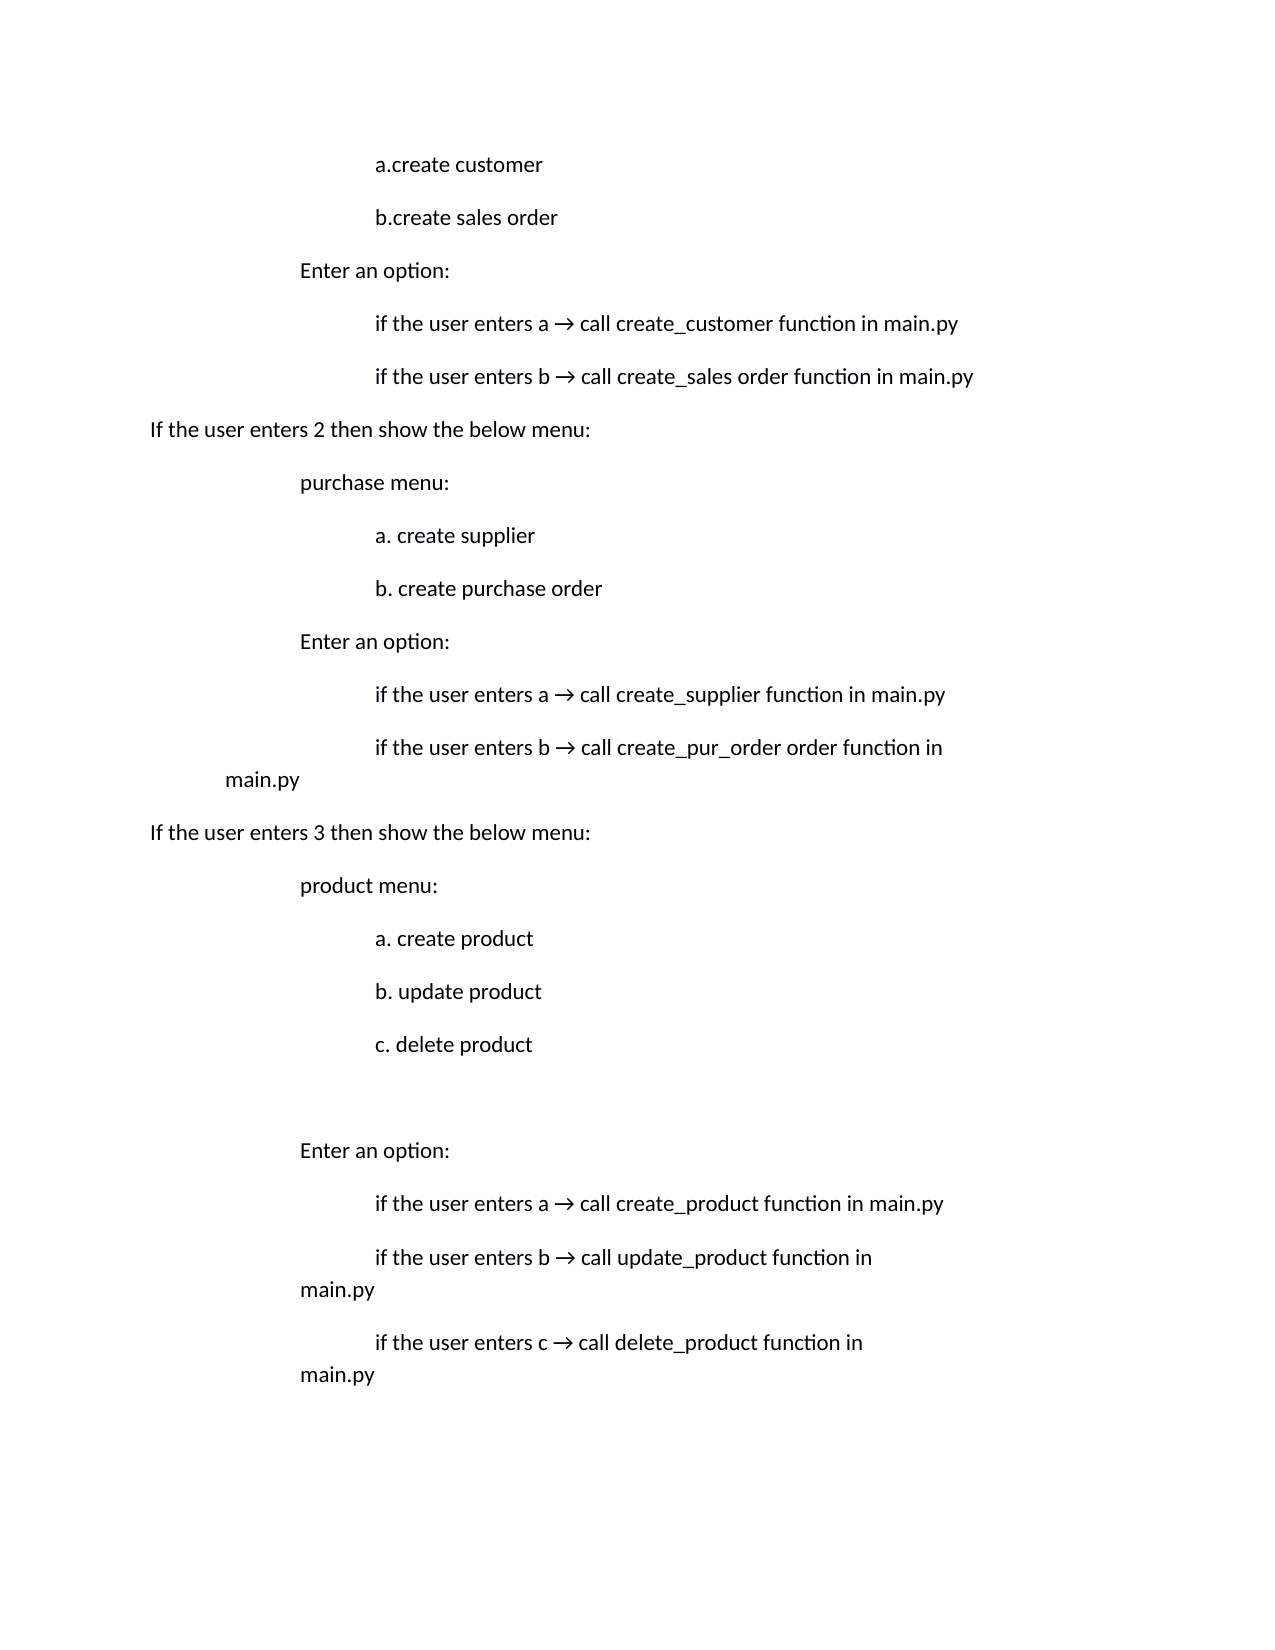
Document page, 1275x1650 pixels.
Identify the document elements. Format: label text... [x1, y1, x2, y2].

text a.create customer [150, 150, 1125, 178]
text Enter an option: [150, 627, 1125, 655]
text Enter an option: [150, 1137, 1125, 1164]
text If the user enters 3 then show the below menu: [150, 818, 1125, 846]
text if the user enters a → call create_product function in main.py [150, 1189, 1125, 1218]
text b. create purchase order [150, 574, 1125, 602]
text b.create sales order [150, 203, 1125, 231]
text if the user enters c → call delete_product function in main.py [150, 1328, 1125, 1388]
text If the user enters 2 then show the below menu: [150, 415, 1125, 443]
text b. update product [150, 977, 1125, 1006]
text if the user enters b → call create_pur_order order function in main.py [150, 733, 1125, 793]
text a. create supplier [150, 521, 1125, 549]
text c. delete product [150, 1031, 1125, 1058]
text purchase menu: [150, 468, 1125, 496]
text if the user enters b → call create_sales order function in main.py [150, 362, 1125, 390]
text if the user enters b → call update_product function in main.py [150, 1243, 1125, 1303]
text if the user enters a → call create_customer function in main.py [150, 309, 1125, 337]
text Enter an option: [150, 256, 1125, 284]
text a. create product [150, 924, 1125, 952]
text product menu: [150, 871, 1125, 899]
text if the user enters a → call create_supplier function in main.py [150, 680, 1125, 708]
